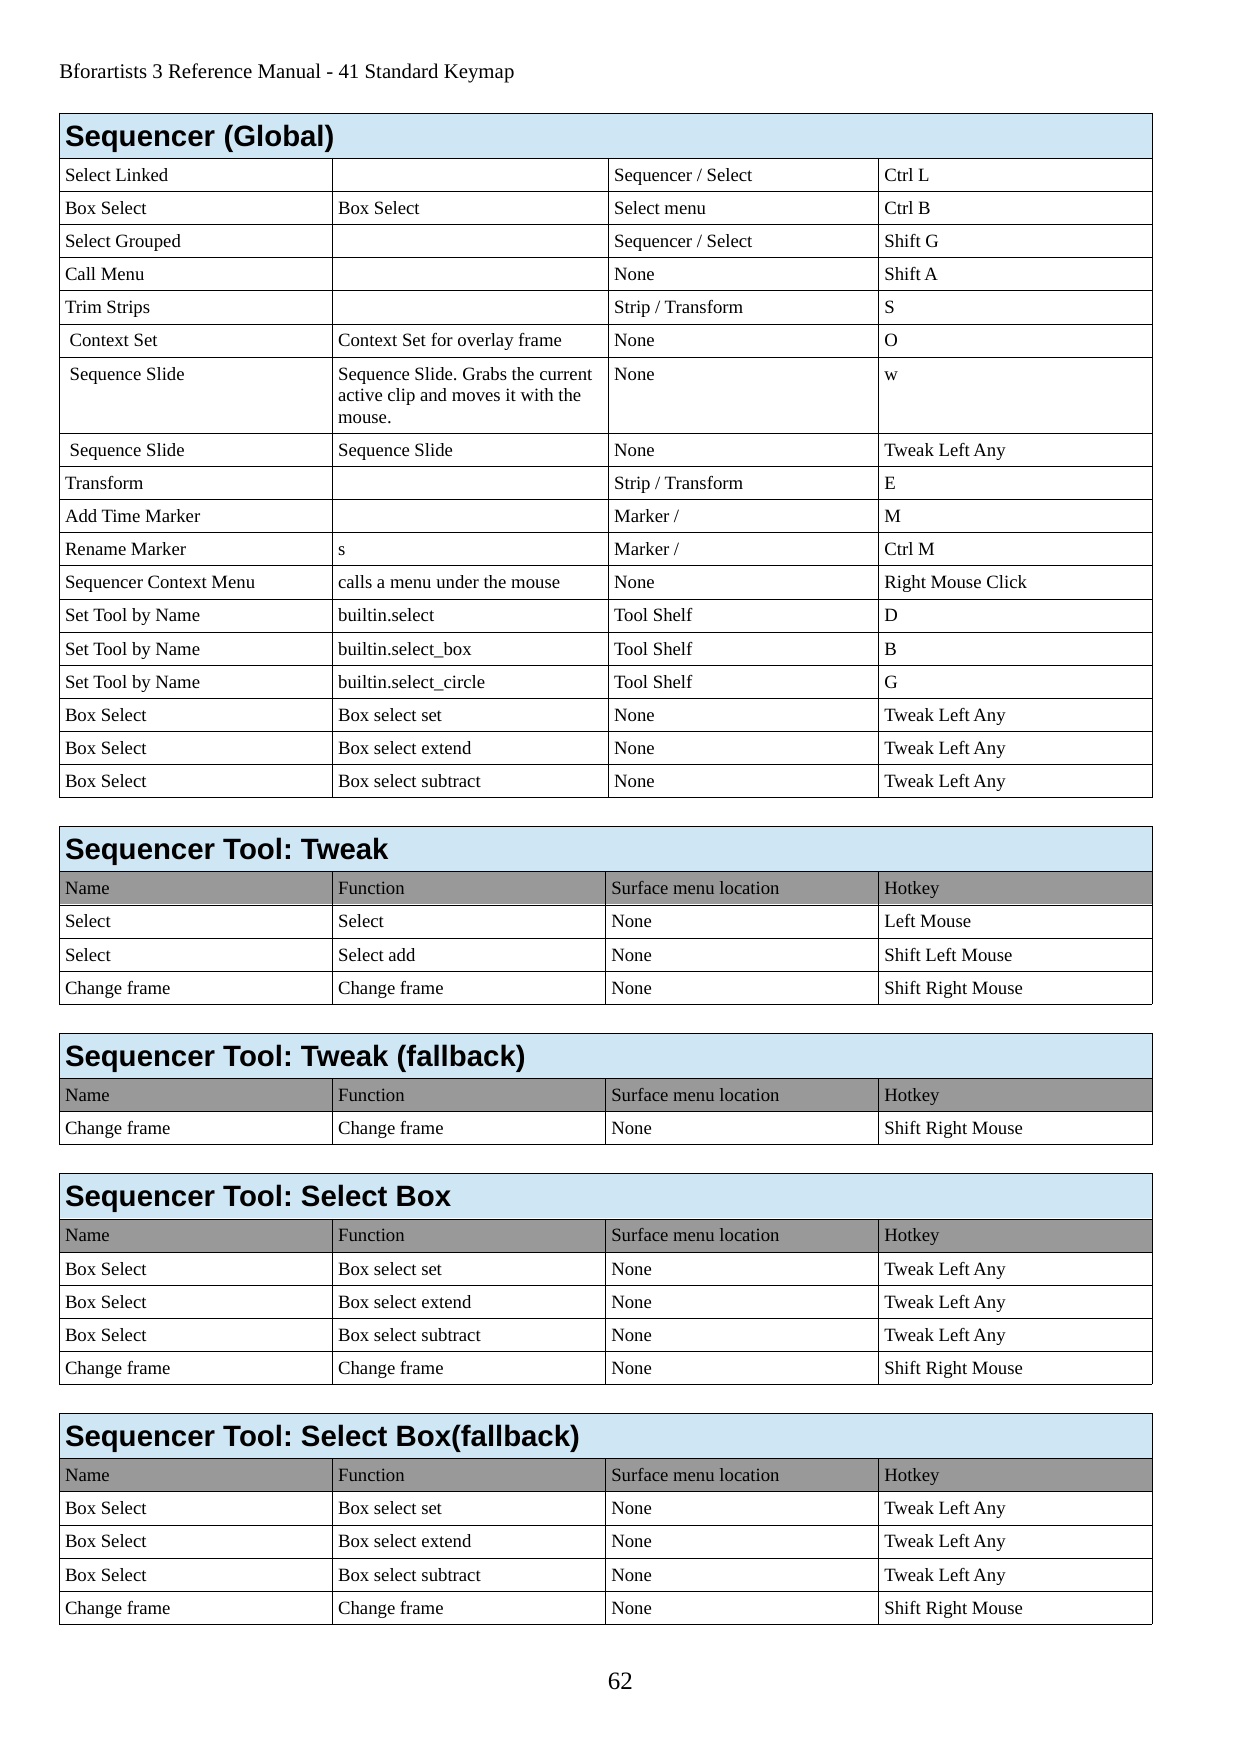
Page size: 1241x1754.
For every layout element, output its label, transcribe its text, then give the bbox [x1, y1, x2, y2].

table_cell Tweak Left Any [879, 1559, 1152, 1591]
table_cell Select add [333, 939, 605, 971]
table_cell Box select extend [333, 1286, 605, 1318]
table_cell Hotkey [879, 1220, 1152, 1252]
table_cell Change frame [333, 972, 605, 1004]
table_header Sequencer Tool: Tweak (fallback) [60, 1034, 1152, 1078]
table_cell Change frame [60, 972, 332, 1004]
table_cell Select [60, 939, 332, 971]
table_cell B [879, 633, 1152, 665]
table_cell Hotkey [879, 1459, 1152, 1491]
table_cell Shift Right Mouse [879, 1112, 1152, 1144]
table_cell Sequencer Context Menu [60, 566, 332, 598]
table_cell Box select set [333, 1253, 605, 1285]
table_cell Change frame [333, 1112, 605, 1144]
table_cell Function [333, 872, 605, 904]
table_cell None [606, 972, 878, 1004]
table_cell Marker / [609, 533, 878, 565]
table_cell Change frame [60, 1592, 332, 1624]
table_cell Set Tool by Name [60, 633, 332, 665]
table_cell None [609, 325, 878, 357]
table_cell D [879, 600, 1152, 632]
table_header Sequencer Tool: Tweak [60, 827, 1152, 871]
table_cell Sequence Slide [60, 358, 332, 433]
table_cell None [609, 258, 878, 290]
table_cell Add Time Marker [60, 500, 332, 532]
table_cell None [606, 1253, 878, 1285]
table_cell None [606, 1352, 878, 1384]
table_cell Left Mouse [879, 906, 1152, 938]
table_cell Box Select [60, 1319, 332, 1351]
table_cell None [606, 1286, 878, 1318]
table_cell Tweak Left Any [879, 1319, 1152, 1351]
table_cell Rename Marker [60, 533, 332, 565]
table_cell calls a menu under the mouse [333, 566, 608, 598]
table_cell Name [60, 1459, 332, 1491]
table_cell Tweak Left Any [879, 1253, 1152, 1285]
table_cell None [606, 1319, 878, 1351]
table_cell Shift Right Mouse [879, 1352, 1152, 1384]
table_cell Ctrl M [879, 533, 1152, 565]
table_cell Hotkey [879, 872, 1152, 904]
table_header Sequencer (Global) [60, 114, 1152, 158]
table_cell Shift G [879, 225, 1152, 257]
table_cell E [879, 467, 1152, 499]
table_cell builtin.select_box [333, 633, 608, 665]
table_cell Trim Strips [60, 291, 332, 323]
table_cell w [879, 358, 1152, 433]
table_cell Tweak Left Any [879, 1286, 1152, 1318]
table_cell Box Select [60, 1526, 332, 1558]
table_cell None [609, 566, 878, 598]
table_cell Box select subtract [333, 1319, 605, 1351]
table_cell [333, 291, 608, 323]
table_cell Change frame [333, 1352, 605, 1384]
table_cell Box select subtract [333, 765, 608, 797]
table_cell Tweak Left Any [879, 765, 1152, 797]
table_cell Context Set [60, 325, 332, 357]
table_cell None [609, 434, 878, 466]
table_cell Box Select [60, 1253, 332, 1285]
table_cell Ctrl L [879, 159, 1152, 191]
table_cell Box Select [60, 699, 332, 731]
table_cell Strip / Transform [609, 467, 878, 499]
table_cell [333, 500, 608, 532]
table_cell Surface menu location [606, 1220, 878, 1252]
table_cell S [879, 291, 1152, 323]
table_cell Surface menu location [606, 872, 878, 904]
table_cell Hotkey [879, 1079, 1152, 1111]
table_cell Sequence Slide [60, 434, 332, 466]
table_cell Change frame [60, 1112, 332, 1144]
table_cell Surface menu location [606, 1079, 878, 1111]
table_header Sequencer Tool: Select Box(fallback) [60, 1414, 1152, 1458]
table_cell None [606, 939, 878, 971]
table_cell builtin.select [333, 600, 608, 632]
table_cell Shift Right Mouse [879, 972, 1152, 1004]
table_cell Shift Right Mouse [879, 1592, 1152, 1624]
table_cell Box select extend [333, 1526, 605, 1558]
table_cell Transform [60, 467, 332, 499]
table_cell Change frame [333, 1592, 605, 1624]
table_cell Function [333, 1220, 605, 1252]
table_cell Set Tool by Name [60, 666, 332, 698]
table_cell [333, 159, 608, 191]
table_cell Shift A [879, 258, 1152, 290]
table_cell Tweak Left Any [879, 1492, 1152, 1524]
table_cell Tweak Left Any [879, 434, 1152, 466]
table_cell Select Linked [60, 159, 332, 191]
table_cell Surface menu location [606, 1459, 878, 1491]
table_cell Call Menu [60, 258, 332, 290]
table_cell Box Select [60, 1559, 332, 1591]
table_cell None [606, 1112, 878, 1144]
table_cell [333, 258, 608, 290]
table_cell Box Select [60, 1492, 332, 1524]
table_cell Box select extend [333, 732, 608, 764]
table_cell Box select subtract [333, 1559, 605, 1591]
table_cell Tool Shelf [609, 666, 878, 698]
table_cell builtin.select_circle [333, 666, 608, 698]
table_cell Name [60, 872, 332, 904]
table_cell None [609, 699, 878, 731]
table_cell Box Select [333, 192, 608, 224]
table_cell s [333, 533, 608, 565]
table_cell None [606, 1592, 878, 1624]
table_cell Box select set [333, 699, 608, 731]
table_cell Shift Left Mouse [879, 939, 1152, 971]
table_cell Sequencer / Select [609, 159, 878, 191]
table_cell Change frame [60, 1352, 332, 1384]
table_cell Box Select [60, 765, 332, 797]
table_cell Tweak Left Any [879, 732, 1152, 764]
table_cell Tool Shelf [609, 600, 878, 632]
table_cell Name [60, 1079, 332, 1111]
table_cell Tweak Left Any [879, 1526, 1152, 1558]
table_cell Sequence Slide [333, 434, 608, 466]
table_cell Function [333, 1079, 605, 1111]
table_cell Set Tool by Name [60, 600, 332, 632]
table_cell Box Select [60, 192, 332, 224]
table_cell Strip / Transform [609, 291, 878, 323]
table_cell Select [60, 906, 332, 938]
table_cell [333, 225, 608, 257]
table_cell None [609, 358, 878, 433]
table_cell Select [333, 906, 605, 938]
table_cell Box select set [333, 1492, 605, 1524]
table_cell None [606, 1526, 878, 1558]
table_cell Sequence Slide. Grabs the current active clip and moves it with the mouse. [333, 358, 608, 433]
table_cell M [879, 500, 1152, 532]
table_cell Name [60, 1220, 332, 1252]
table_cell None [606, 1492, 878, 1524]
table_cell Context Set for overlay frame [333, 325, 608, 357]
table_cell O [879, 325, 1152, 357]
table_cell Select menu [609, 192, 878, 224]
table_cell None [606, 906, 878, 938]
table_cell [333, 467, 608, 499]
table_cell Sequencer / Select [609, 225, 878, 257]
table_cell Box Select [60, 732, 332, 764]
table_cell None [609, 732, 878, 764]
table_cell Tool Shelf [609, 633, 878, 665]
table_cell Right Mouse Click [879, 566, 1152, 598]
table_cell Function [333, 1459, 605, 1491]
table_cell None [609, 765, 878, 797]
table_header Sequencer Tool: Select Box [60, 1174, 1152, 1218]
table_cell Tweak Left Any [879, 699, 1152, 731]
table_cell Ctrl B [879, 192, 1152, 224]
table_cell None [606, 1559, 878, 1591]
table_cell Box Select [60, 1286, 332, 1318]
table_cell Marker / [609, 500, 878, 532]
table_cell G [879, 666, 1152, 698]
table_cell Select Grouped [60, 225, 332, 257]
